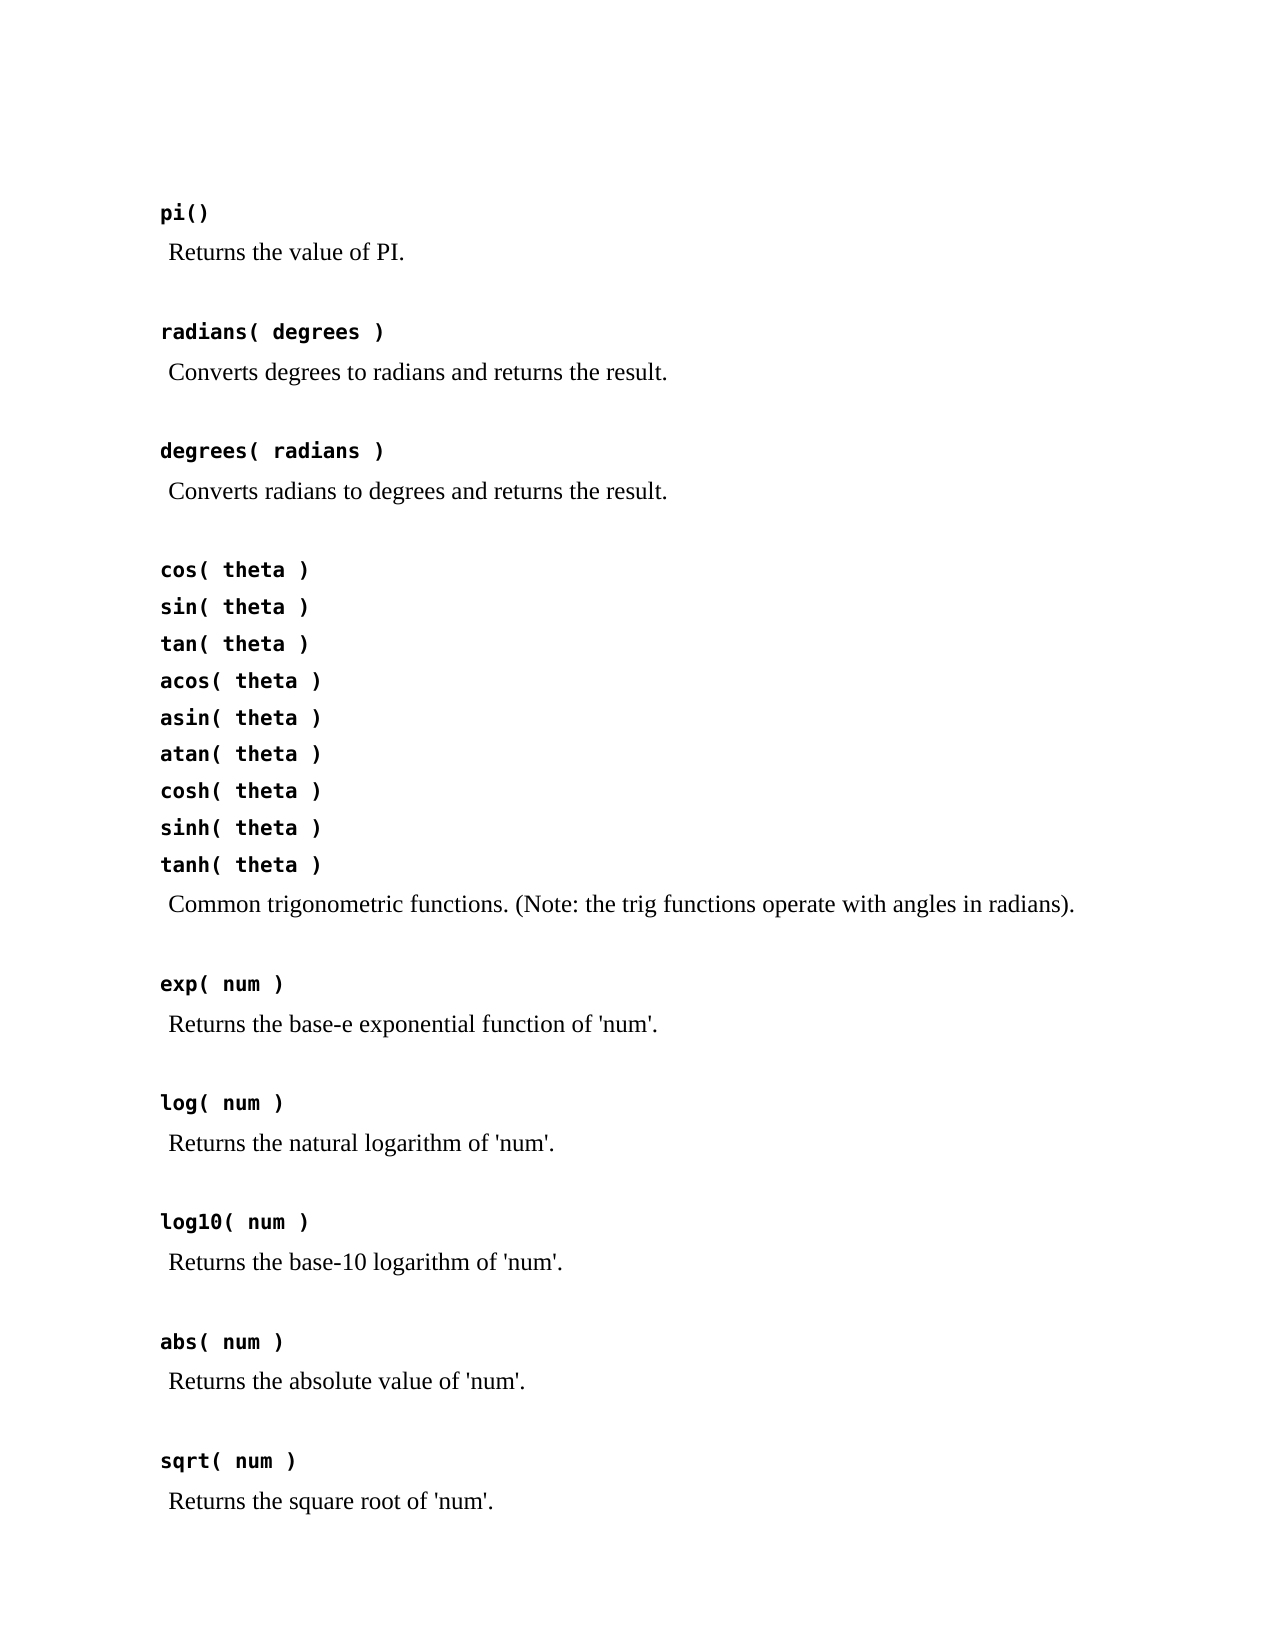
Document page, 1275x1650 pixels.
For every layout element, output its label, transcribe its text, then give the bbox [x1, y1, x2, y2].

text Converts radians to degrees and returns the result. [118, 476, 1157, 505]
text Returns the base-10 logarithm of 'num'. [118, 1247, 1157, 1276]
text atan( theta ) [118, 742, 1157, 767]
text exp( num ) [118, 972, 1157, 996]
text sqrt( num ) [118, 1449, 1157, 1473]
text log10( num ) [118, 1210, 1157, 1235]
text Returns the value of PI. [118, 237, 1157, 266]
text asin( theta ) [118, 706, 1157, 730]
text sinh( theta ) [118, 816, 1157, 840]
text Returns the natural logarithm of 'num'. [118, 1128, 1157, 1157]
text tan( theta ) [118, 632, 1157, 656]
text cos( theta ) [118, 558, 1157, 583]
text Common trigonometric functions. (Note: the trig functions operate with angles in radians). [118, 889, 1157, 918]
text log( num ) [118, 1091, 1157, 1115]
text Returns the square root of 'num'. [118, 1486, 1157, 1514]
text acos( theta ) [118, 669, 1157, 693]
text abs( num ) [118, 1330, 1157, 1354]
text sin( theta ) [118, 595, 1157, 619]
text tanh( theta ) [118, 853, 1157, 877]
text Returns the absolute value of 'num'. [118, 1366, 1157, 1395]
text pi() [118, 201, 1157, 225]
text Converts degrees to radians and returns the result. [118, 357, 1157, 385]
text cosh( theta ) [118, 779, 1157, 803]
text degrees( radians ) [118, 439, 1157, 463]
text Returns the base-e exponential function of 'num'. [118, 1009, 1157, 1037]
text radians( degrees ) [118, 320, 1157, 344]
